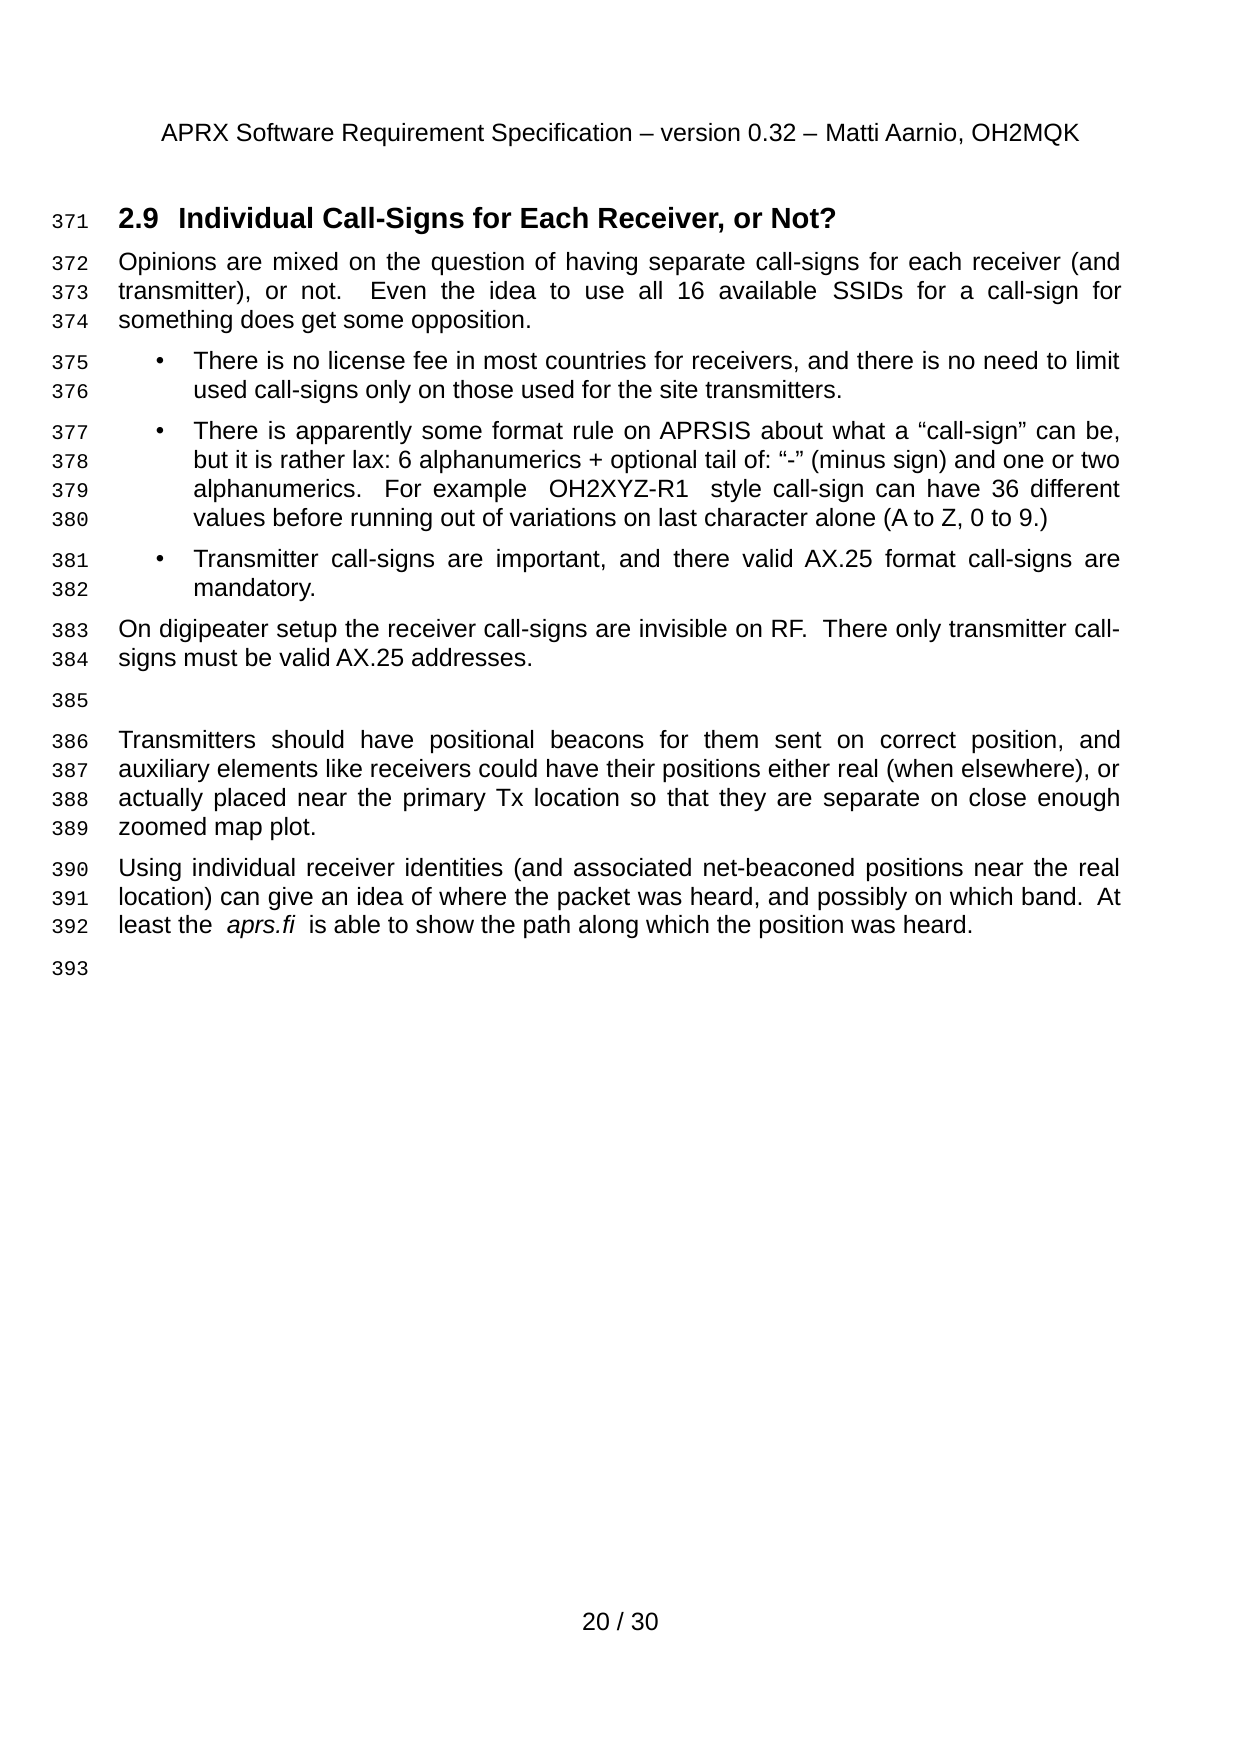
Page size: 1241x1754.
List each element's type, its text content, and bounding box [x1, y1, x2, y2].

list There is no license fee in most countries for receivers, and there is no need to limit used call-signs only on those used for the site transmitters. [156, 346, 1122, 404]
text Transmitters should have positional beacons for them sent on correct position, and auxiliary elements like receivers could have their positions either real (when elsewhere), or actually placed near the primary Tx location so that they are separate on close enough zoomed map plot. [118, 725, 1122, 840]
text On digipeater setup the receiver call-signs are invisible on RF. There only transmitter call-signs must be valid AX.25 addresses. [118, 614, 1122, 671]
text Opinions are mixed on the question of having separate call-signs for each receiver (and transmitter), or not. Even the idea to use all 16 available SSIDs for a call-sign for something does get some opposition. [118, 247, 1122, 334]
subtitle Individual Call-Signs for Each Receiver, or Not? [118, 201, 1122, 235]
text Using individual receiver identities (and associated net-beaconed positions near the real location) can give an idea of where the packet was heard, and possibly on which band. At least the aprs.fi is able to show the path along which the position was heard. [118, 853, 1122, 939]
list There is apparently some format rule on APRSIS about what a “call-sign” can be, but it is rather lax: 6 alphanumerics + optional tail of: “-” (minus sign) and one or two alphanumerics. For example OH2XYZ-R1 style call-sign can have 36 different values before running out of variations on last character alone (A to Z, 0 to 9.) [156, 416, 1122, 531]
list Transmitter call-signs are important, and there valid AX.25 format call-signs are mandatory. [156, 544, 1122, 601]
